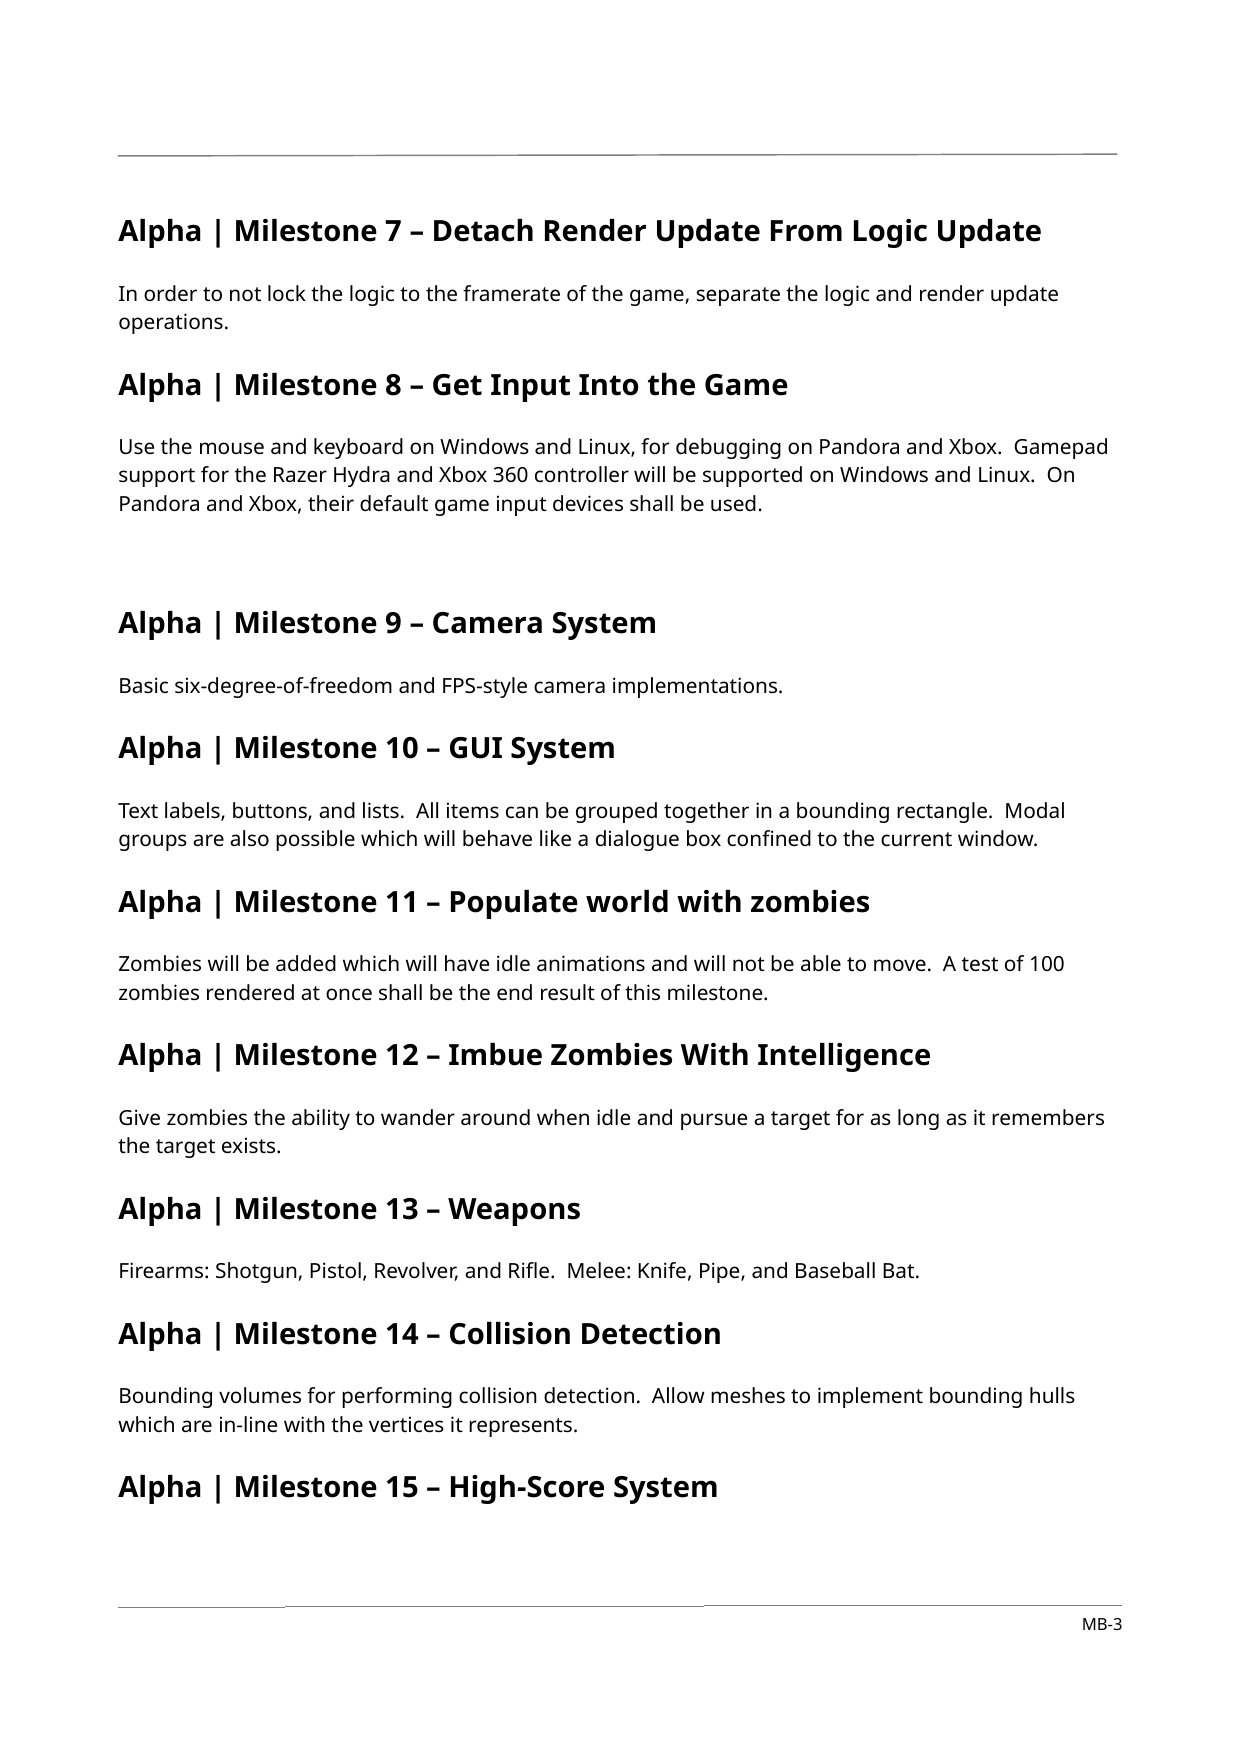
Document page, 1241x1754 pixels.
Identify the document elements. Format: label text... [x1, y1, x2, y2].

text In order to not lock the logic to the framerate of the game, separate the logic and render update operations. [118, 279, 1122, 336]
text Basic six-degree-of-freedom and FPS-style camera implementations. [118, 671, 1122, 699]
text Text labels, buttons, and lists. All items can be grouped together in a bounding rectangle. Modal groups are also possible which will behave like a dialogue box confined to the current window. [118, 796, 1122, 853]
text Firearms: Shotgun, Pistol, Revolver, and Rifle. Melee: Knife, Pipe, and Baseball Bat. [118, 1256, 1122, 1285]
text Alpha | Milestone 9 – Camera System [118, 603, 1122, 642]
text Alpha | Milestone 14 – Collision Detection [118, 1313, 1122, 1353]
text Alpha | Milestone 11 – Populate world with zombies [118, 881, 1122, 921]
text Alpha | Milestone 12 – Imbue Zombies With Intelligence [118, 1035, 1122, 1074]
text Alpha | Milestone 7 – Detach Render Update From Logic Update [118, 211, 1122, 250]
text Alpha | Milestone 15 – High-Score System [118, 1467, 1122, 1506]
text Give zombies the ability to wander around when idle and pursue a target for as long as it remembers the target exists. [118, 1103, 1122, 1160]
text Alpha | Milestone 8 – Get Input Into the Game [118, 364, 1122, 404]
text Alpha | Milestone 13 – Weapons [118, 1188, 1122, 1228]
text Alpha | Milestone 10 – GUI System [118, 728, 1122, 767]
text Zombies will be added which will have idle animations and will not be able to move. A test of 100 zombies rendered at once shall be the end result of this milestone. [118, 949, 1122, 1006]
text Bounding volumes for performing collision detection. Allow meshes to implement bounding hulls which are in-line with the vertices it represents. [118, 1381, 1122, 1438]
text Use the mouse and keyboard on Windows and Linux, for debugging on Pandora and Xbox. Gamepad support for the Razer Hydra and Xbox 360 controller will be supported on Windows and Linux. On Pandora and Xbox, their default game input devices shall be used. [118, 432, 1122, 517]
